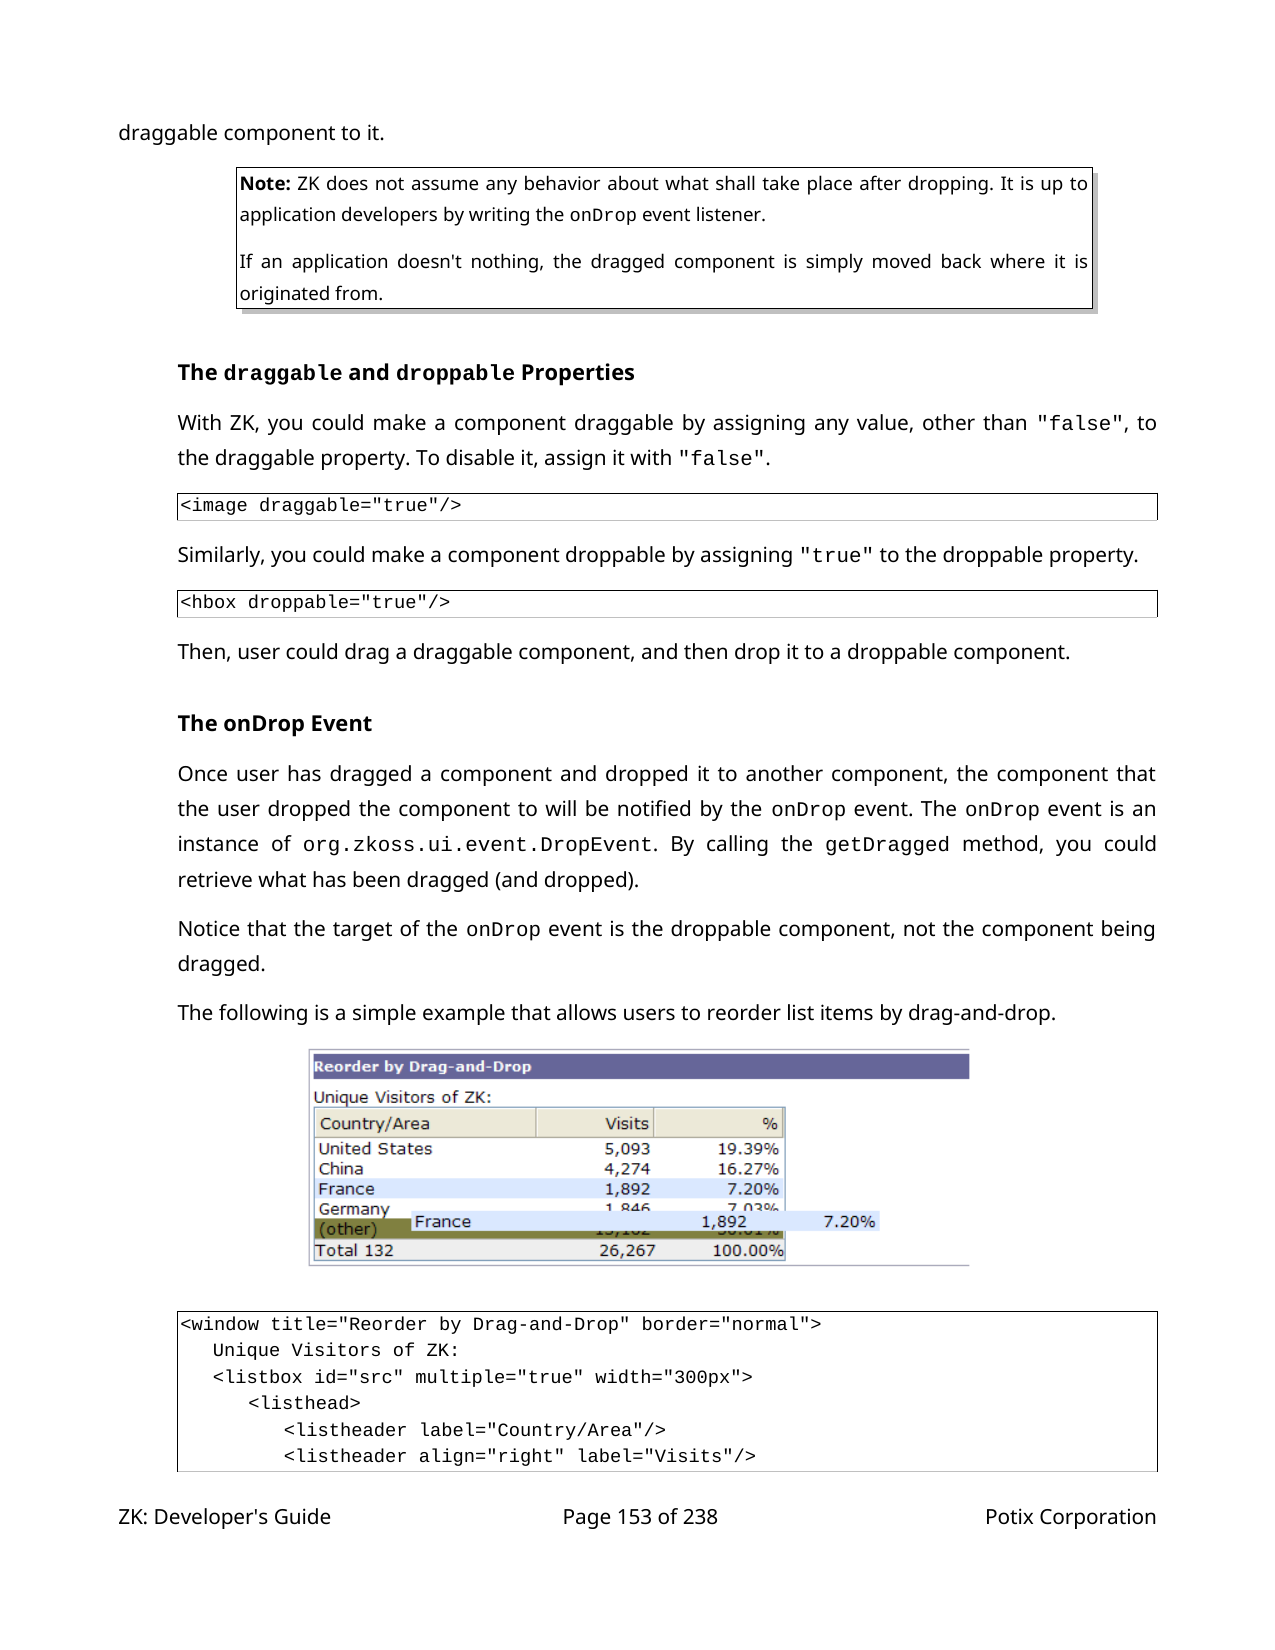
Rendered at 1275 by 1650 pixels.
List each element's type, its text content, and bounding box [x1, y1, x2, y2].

text The following is a simple example that allows users to reorder list items by drag-and-drop. [177, 998, 1157, 1027]
text Similarly, you could make a component droppable by assigning "true" to the droppable property. [177, 540, 1157, 569]
text <image draggable="true"/> [178, 494, 1157, 520]
subtitle The draggable and droppable Properties [177, 357, 1157, 387]
text <hbox droppable="true"/> [178, 591, 1157, 617]
subtitle The onDrop Event [177, 708, 1157, 738]
text With ZK, you could make a component draggable by assigning any value, other than "false", to the draggable property. To disable it, assign it with "false". [177, 408, 1157, 472]
text <window title="Reorder by Drag-and-Drop" border="normal"> Unique Visitors of ZK: <listbox id="src" multiple="true" width="300px"> <listhead> <listheader label="Country/Area"/> <listheader align="right" label="Visits"/> [178, 1312, 1157, 1471]
text Note: ZK does not assume any behavior about what shall take place after dropping. It is up to application developers by writing the onDrop event listener. [237, 168, 1092, 228]
text Notice that the target of the onDrop event is the droppable component, not the component being dragged. [177, 914, 1157, 978]
text If an application doesn't nothing, the dragged component is simply moved back where it is originated from. [237, 245, 1092, 308]
text Then, user could drag a draggable component, and then drop it to a droppable component. [177, 637, 1157, 666]
text draggable component to it. [118, 118, 1157, 146]
picture [305, 1044, 970, 1270]
text Once user has dragged a component and dropped it to another component, the component that the user dropped the component to will be notified by the onDrop event. The onDrop event is an instance of org.zkoss.ui.event.DropEvent. By calling the getDragged method, you could retrieve what has been dragged (and dropped). [177, 759, 1157, 893]
